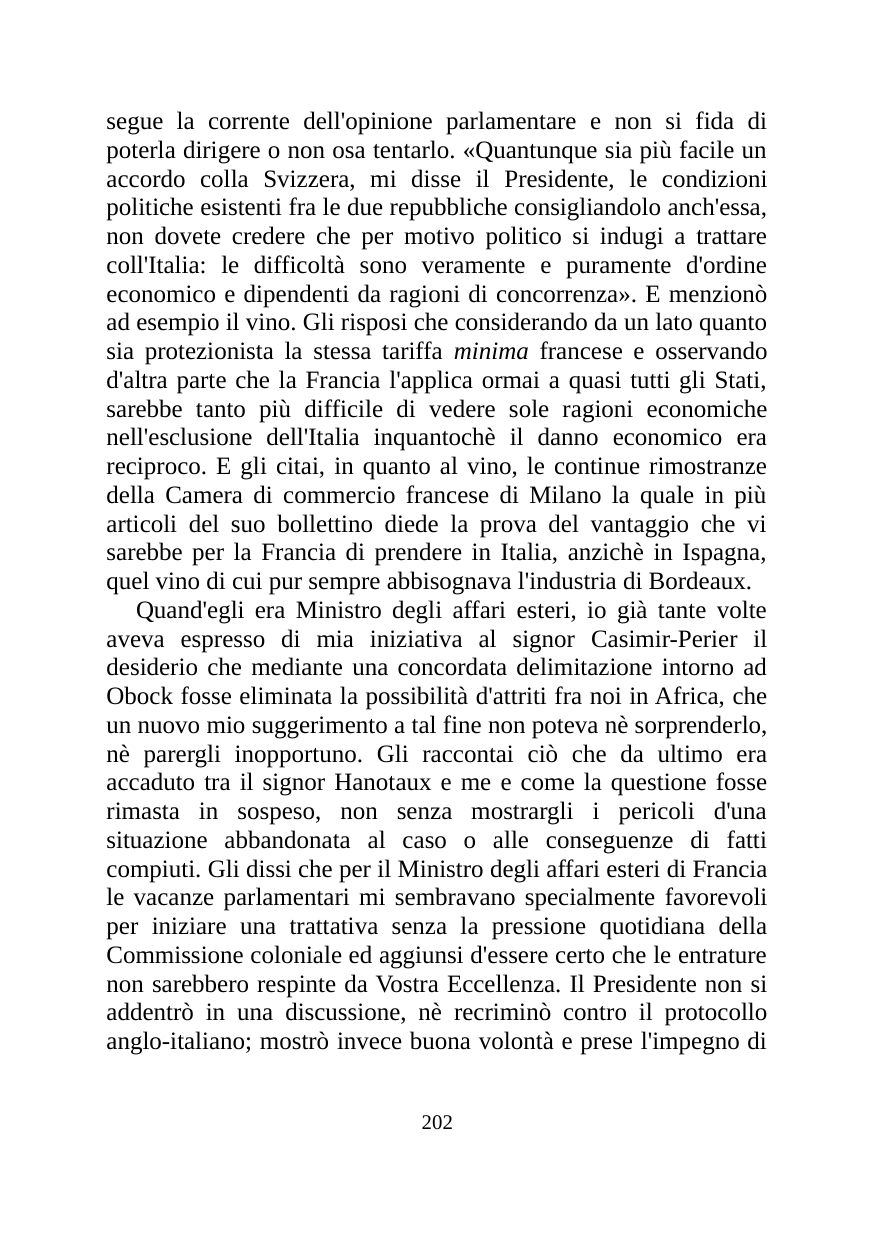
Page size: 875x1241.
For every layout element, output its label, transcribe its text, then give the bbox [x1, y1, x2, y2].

text Quand'egli era Ministro degli affari esteri, io già tante volte aveva espresso di mia iniziativa al signor Casimir-Perier il desiderio che mediante una concordata delimitazione intorno ad Obock fosse eliminata la possibilità d'attriti fra noi in Africa, che un nuovo mio suggerimento a tal fine non poteva nè sorprenderlo, nè parergli inopportuno. Gli raccontai ciò che da ultimo era accaduto tra il signor Hanotaux e me e come la questione fosse rimasta in sospeso, non senza mostrargli i pericoli d'una situazione abbandonata al caso o alle conseguenze di fatti compiuti. Gli dissi che per il Ministro degli affari esteri di Francia le vacanze parlamentari mi sembravano specialmente favorevoli per iniziare una trattativa senza la pressione quotidiana della Commissione coloniale ed aggiunsi d'essere certo che le entrature non sarebbero respinte da Vostra Eccellenza. Il Presidente non si addentrò in una discussione, nè recriminò contro il protocollo anglo-italiano; mostrò invece buona volontà e prese l'impegno di [106, 595, 768, 1055]
text segue la corrente dell'opinione parlamentare e non si fida di poterla dirigere o non osa tentarlo. «Quantunque sia più facile un accordo colla Svizzera, mi disse il Presidente, le condizioni politiche esistenti fra le due repubbliche consigliandolo anch'essa, non dovete credere che per motivo politico si indugi a trattare coll'Italia: le difficoltà sono veramente e puramente d'ordine economico e dipendenti da ragioni di concorrenza». E menzionò ad esempio il vino. Gli risposi che considerando da un lato quanto sia protezionista la stessa tariffa minima francese e osservando d'altra parte che la Francia l'applica ormai a quasi tutti gli Stati, sarebbe tanto più difficile di vedere sole ragioni economiche nell'esclusione dell'Italia inquantochè il danno economico era reciproco. E gli citai, in quanto al vino, le continue rimostranze della Camera di commercio francese di Milano la quale in più articoli del suo bollettino diede la prova del vantaggio che vi sarebbe per la Francia di prendere in Italia, anzichè in Ispagna, quel vino di cui pur sempre abbisognava l'industria di Bordeaux. [106, 106, 768, 595]
